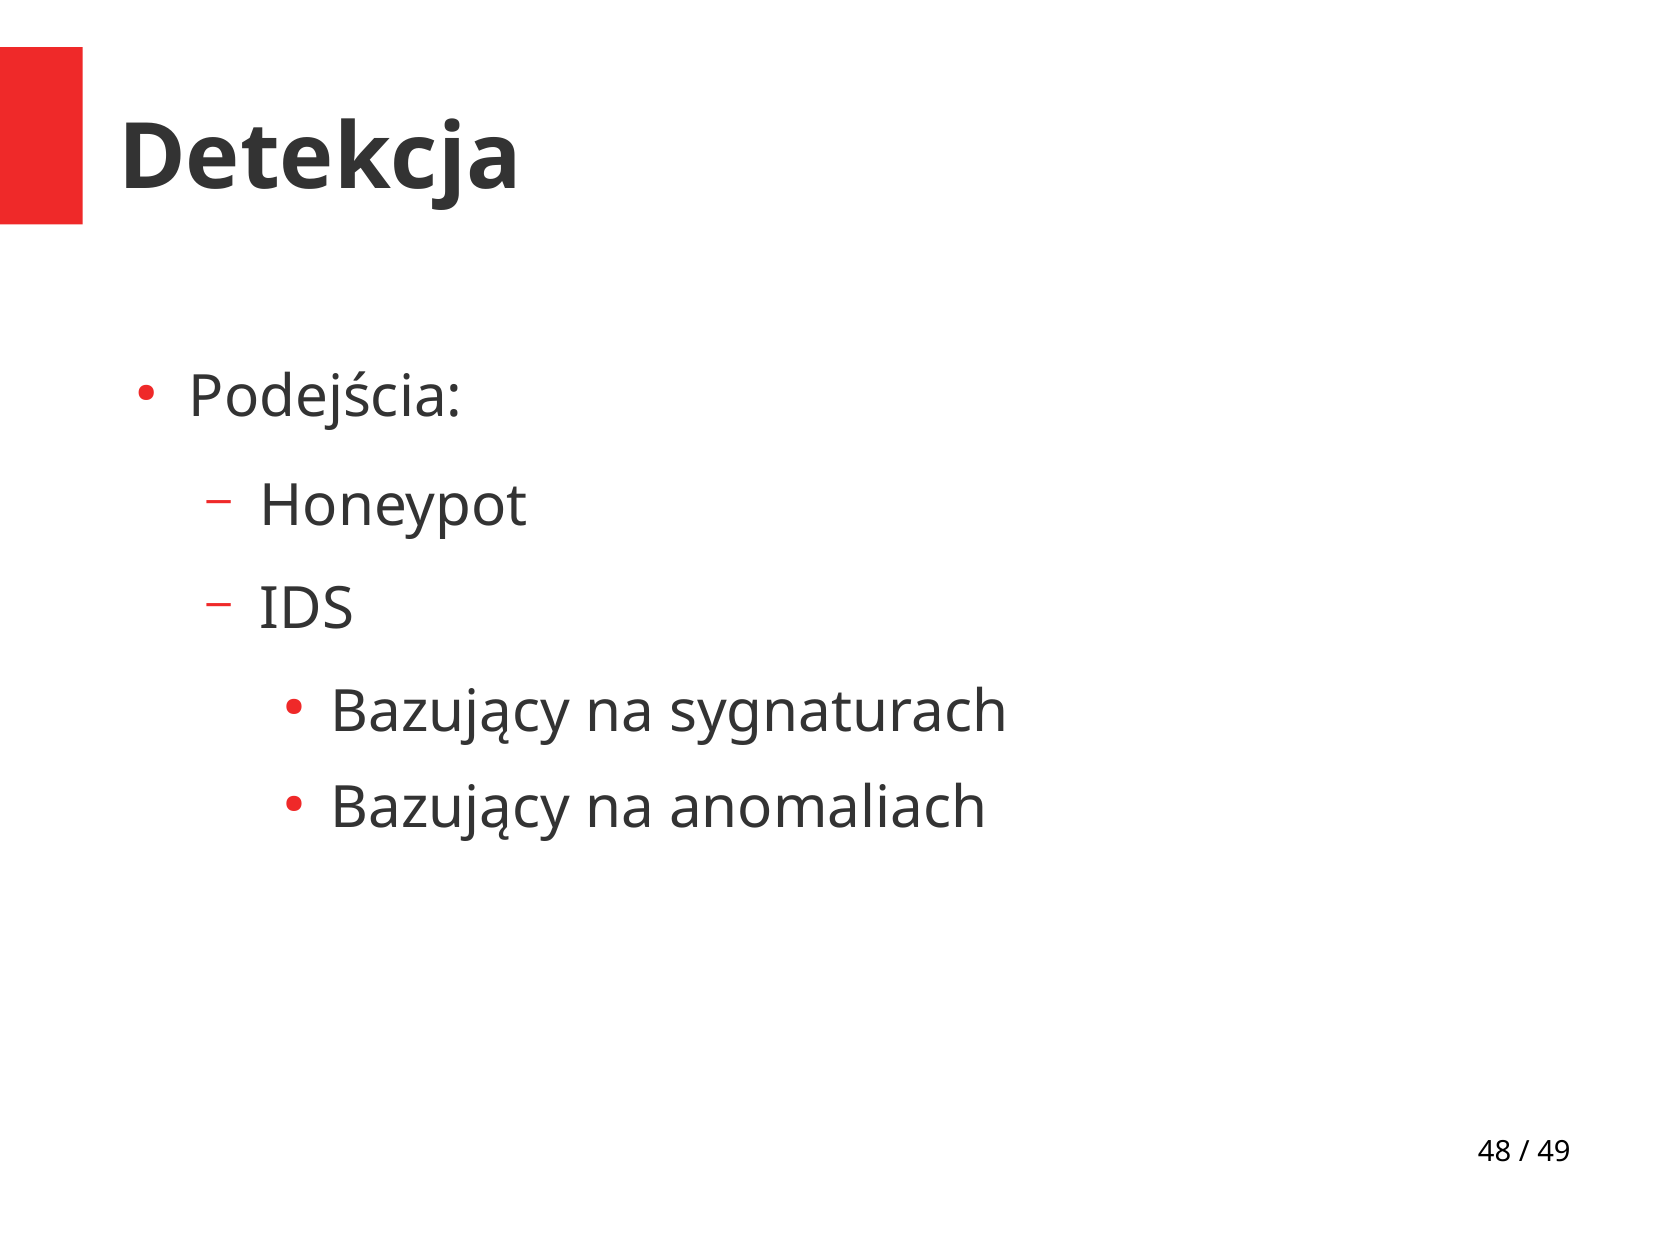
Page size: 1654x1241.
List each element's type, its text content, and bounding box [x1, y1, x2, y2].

list Podejścia: Honeypot IDS Bazujący na sygnaturach Bazujący na anomaliach [118, 354, 1536, 1074]
title Detekcja [118, 49, 1571, 257]
